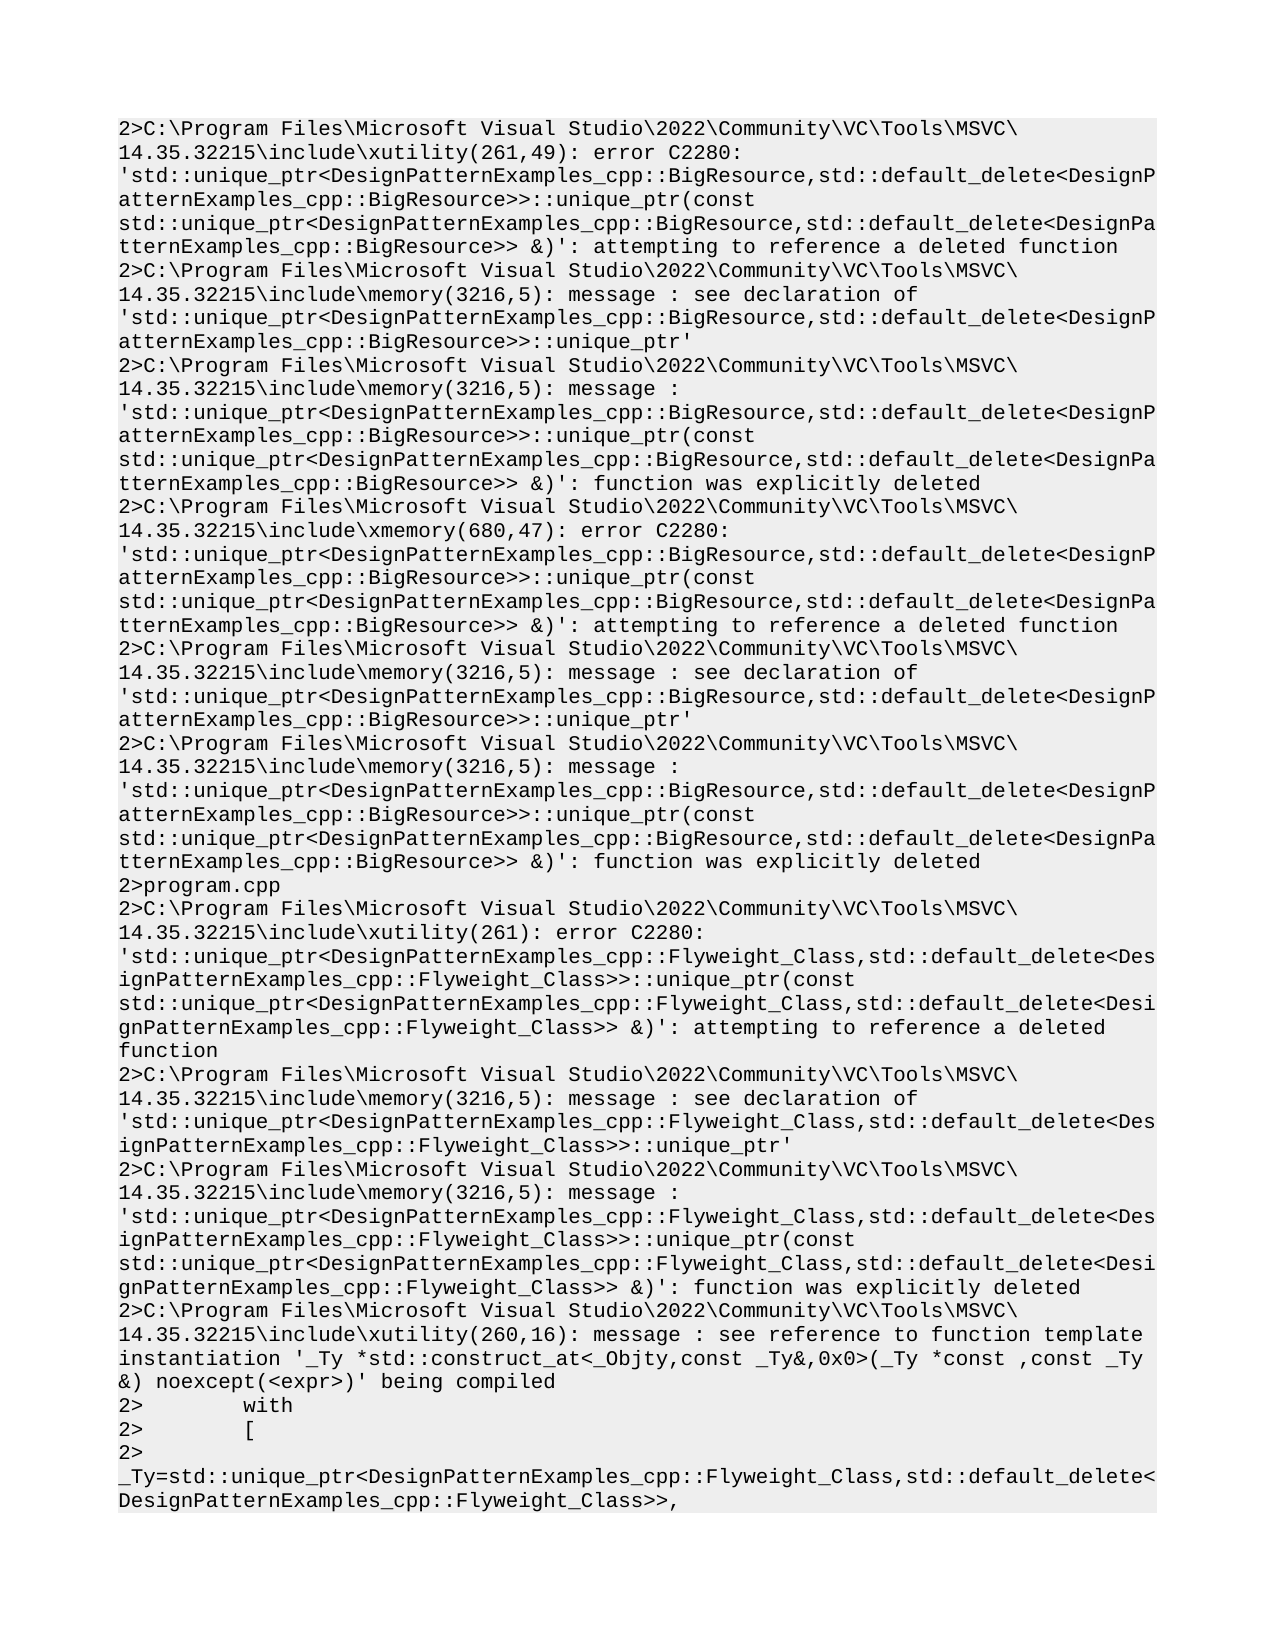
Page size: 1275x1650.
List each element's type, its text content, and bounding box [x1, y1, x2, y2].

text 2> with [118, 1395, 1157, 1419]
text 2>C:\Program Files\Microsoft Visual Studio\2022\Community\VC\Tools\MSVC\14.35.32215\include\memory(3216,5): message : see declaration of 'std::unique_ptr<DesignPatternExamples_cpp::BigResource,std::default_delete<DesignPatternExamples_cpp::BigResource>>::unique_ptr' [118, 638, 1157, 733]
text 2>C:\Program Files\Microsoft Visual Studio\2022\Community\VC\Tools\MSVC\14.35.32215\include\memory(3216,5): message : see declaration of 'std::unique_ptr<DesignPatternExamples_cpp::Flyweight_Class,std::default_delete<DesignPatternExamples_cpp::Flyweight_Class>>::unique_ptr' [118, 1064, 1157, 1158]
text 2>C:\Program Files\Microsoft Visual Studio\2022\Community\VC\Tools\MSVC\14.35.32215\include\memory(3216,5): message : see declaration of 'std::unique_ptr<DesignPatternExamples_cpp::BigResource,std::default_delete<DesignPatternExamples_cpp::BigResource>>::unique_ptr' [118, 260, 1157, 354]
text 2>C:\Program Files\Microsoft Visual Studio\2022\Community\VC\Tools\MSVC\14.35.32215\include\xutility(261,49): error C2280: 'std::unique_ptr<DesignPatternExamples_cpp::BigResource,std::default_delete<DesignPatternExamples_cpp::BigResource>>::unique_ptr(const std::unique_ptr<DesignPatternExamples_cpp::BigResource,std::default_delete<DesignPatternExamples_cpp::BigResource>> &)': attempting to reference a deleted function [118, 118, 1157, 260]
text 2>C:\Program Files\Microsoft Visual Studio\2022\Community\VC\Tools\MSVC\14.35.32215\include\xmemory(680,47): error C2280: 'std::unique_ptr<DesignPatternExamples_cpp::BigResource,std::default_delete<DesignPatternExamples_cpp::BigResource>>::unique_ptr(const std::unique_ptr<DesignPatternExamples_cpp::BigResource,std::default_delete<DesignPatternExamples_cpp::BigResource>> &)': attempting to reference a deleted function [118, 496, 1157, 638]
text 2>C:\Program Files\Microsoft Visual Studio\2022\Community\VC\Tools\MSVC\14.35.32215\include\memory(3216,5): message : 'std::unique_ptr<DesignPatternExamples_cpp::BigResource,std::default_delete<DesignPatternExamples_cpp::BigResource>>::unique_ptr(const std::unique_ptr<DesignPatternExamples_cpp::BigResource,std::default_delete<DesignPatternExamples_cpp::BigResource>> &)': function was explicitly deleted [118, 733, 1157, 875]
text 2> [ [118, 1419, 1157, 1442]
text 2>C:\Program Files\Microsoft Visual Studio\2022\Community\VC\Tools\MSVC\14.35.32215\include\xutility(261): error C2280: 'std::unique_ptr<DesignPatternExamples_cpp::Flyweight_Class,std::default_delete<DesignPatternExamples_cpp::Flyweight_Class>>::unique_ptr(const std::unique_ptr<DesignPatternExamples_cpp::Flyweight_Class,std::default_delete<DesignPatternExamples_cpp::Flyweight_Class>> &)': attempting to reference a deleted function [118, 898, 1157, 1064]
text 2>program.cpp [118, 875, 1157, 898]
text 2>C:\Program Files\Microsoft Visual Studio\2022\Community\VC\Tools\MSVC\14.35.32215\include\memory(3216,5): message : 'std::unique_ptr<DesignPatternExamples_cpp::BigResource,std::default_delete<DesignPatternExamples_cpp::BigResource>>::unique_ptr(const std::unique_ptr<DesignPatternExamples_cpp::BigResource,std::default_delete<DesignPatternExamples_cpp::BigResource>> &)': function was explicitly deleted [118, 354, 1157, 496]
text 2>C:\Program Files\Microsoft Visual Studio\2022\Community\VC\Tools\MSVC\14.35.32215\include\xutility(260,16): message : see reference to function template instantiation '_Ty *std::construct_at<_Objty,const _Ty&,0x0>(_Ty *const ,const _Ty &) noexcept(<expr>)' being compiled [118, 1300, 1157, 1395]
text 2> _Ty=std::unique_ptr<DesignPatternExamples_cpp::Flyweight_Class,std::default_delete<DesignPatternExamples_cpp::Flyweight_Class>>, [118, 1442, 1157, 1513]
text 2>C:\Program Files\Microsoft Visual Studio\2022\Community\VC\Tools\MSVC\14.35.32215\include\memory(3216,5): message : 'std::unique_ptr<DesignPatternExamples_cpp::Flyweight_Class,std::default_delete<DesignPatternExamples_cpp::Flyweight_Class>>::unique_ptr(const std::unique_ptr<DesignPatternExamples_cpp::Flyweight_Class,std::default_delete<DesignPatternExamples_cpp::Flyweight_Class>> &)': function was explicitly deleted [118, 1158, 1157, 1300]
